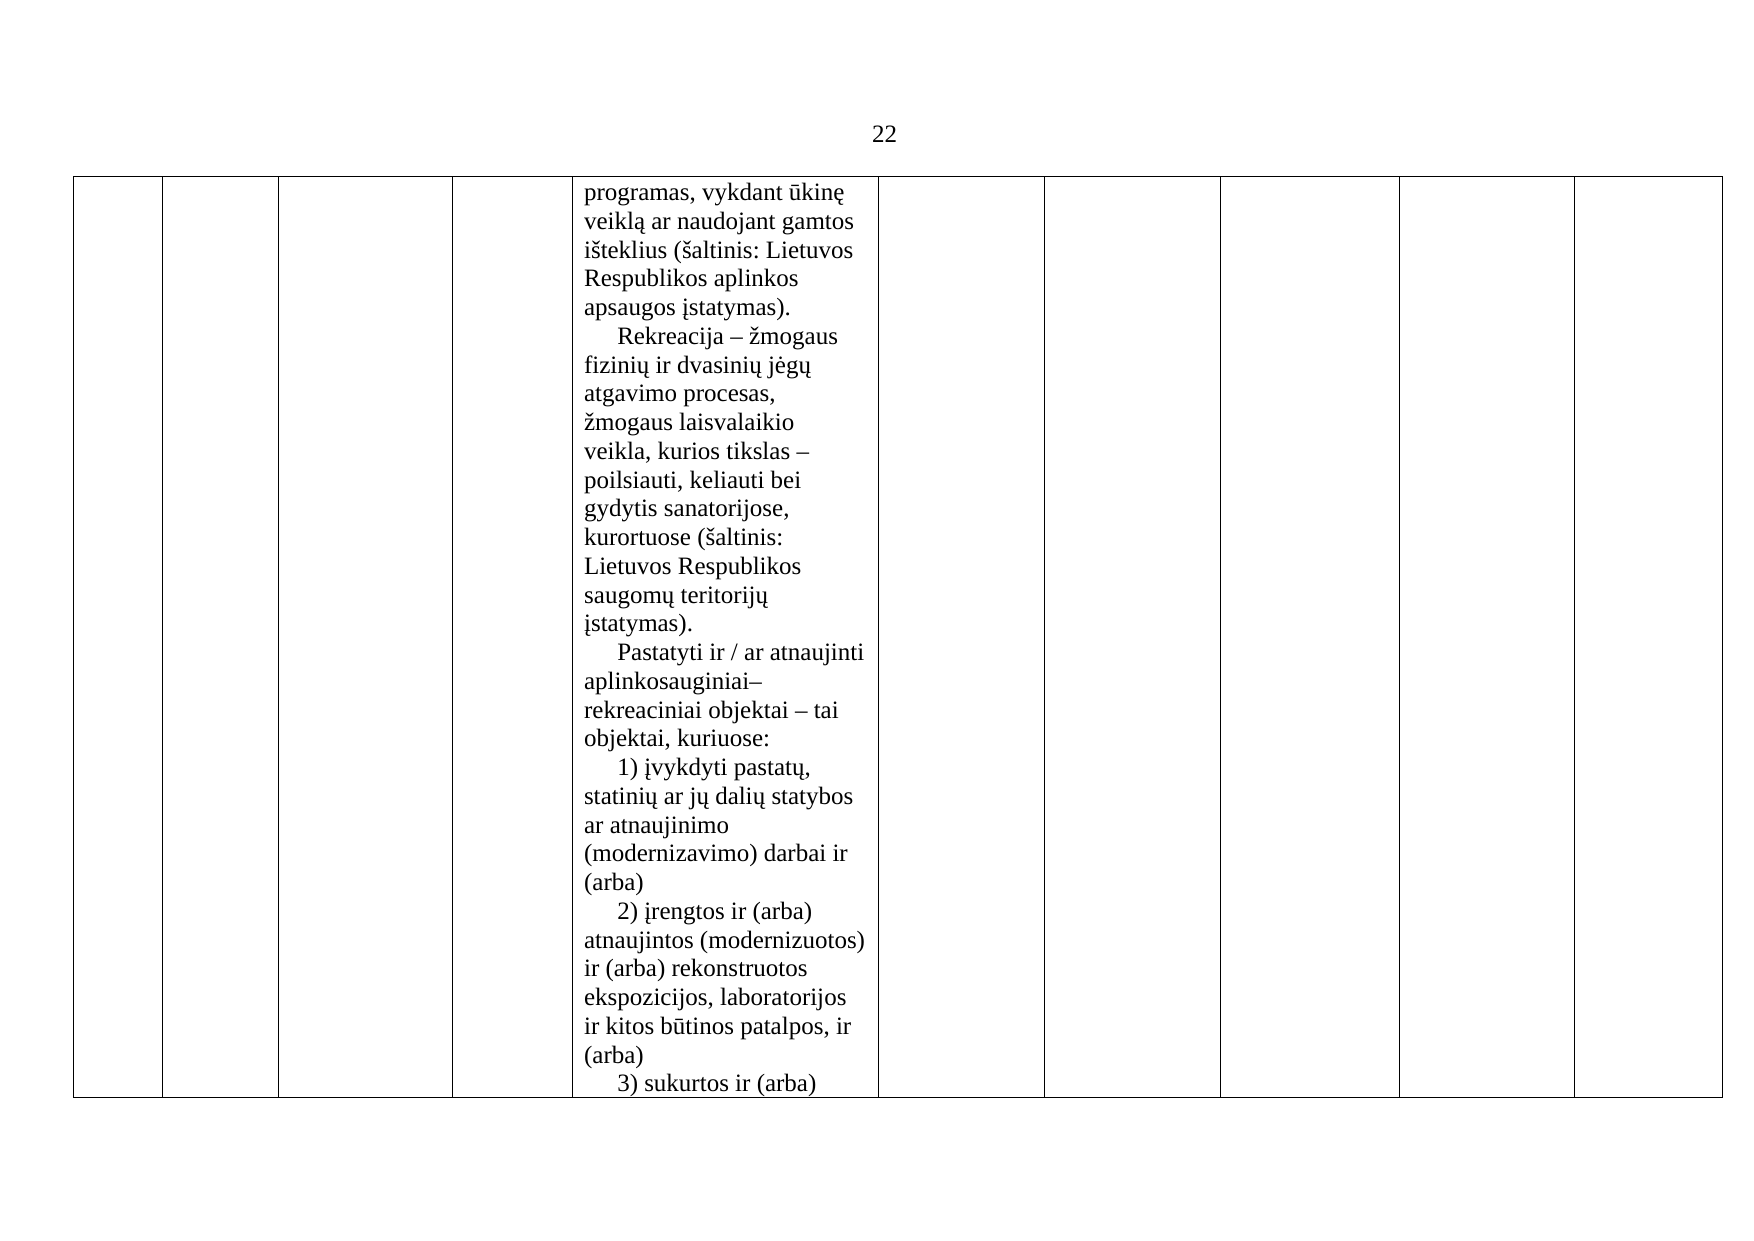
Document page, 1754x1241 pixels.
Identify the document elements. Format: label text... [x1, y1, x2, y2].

table_cell [1221, 177, 1399, 1097]
table_cell [1575, 177, 1722, 1097]
table_cell [74, 177, 162, 1097]
table_cell [453, 177, 572, 1097]
table_cell [1400, 177, 1574, 1097]
table_cell [879, 177, 1044, 1097]
table_cell [1045, 177, 1220, 1097]
table_cell [163, 177, 278, 1097]
table_cell [279, 177, 452, 1097]
table_cell [1723, 176, 1728, 1097]
table_cell programas, vykdant ūkinę veiklą ar naudojant gamtos išteklius (šaltinis: Lietuvos Respublikos aplinkos apsaugos įstatymas). Rekreacija – žmogaus fizinių ir dvasinių jėgų atgavimo procesas, žmogaus laisvalaikio veikla, kurios tikslas – poilsiauti, keliauti bei gydytis sanatorijose, kurortuose (šaltinis: Lietuvos Respublikos saugomų teritorijų įstatymas). Pastatyti ir / ar atnaujinti aplinkosauginiai–rekreaciniai objektai – tai objektai, kuriuose: 1) įvykdyti pastatų, statinių ar jų dalių statybos ar atnaujinimo (modernizavimo) darbai ir (arba) 2) įrengtos ir (arba) atnaujintos (modernizuotos) ir (arba) rekonstruotos ekspozicijos, laboratorijos ir kitos būtinos patalpos, ir (arba) 3) sukurtos ir (arba) [573, 177, 878, 1097]
